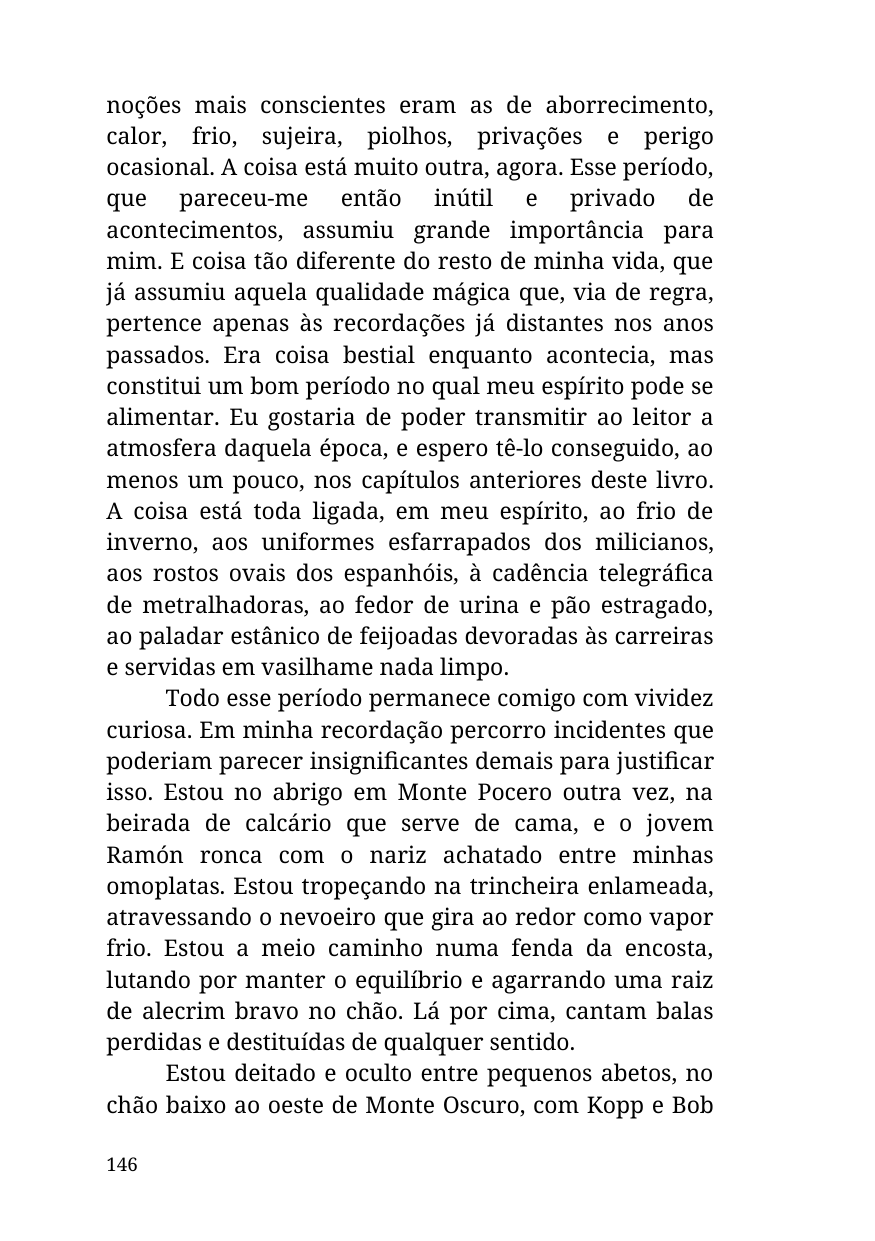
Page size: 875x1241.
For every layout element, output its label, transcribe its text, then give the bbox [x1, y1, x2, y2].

text Estou deitado e oculto entre pequenos abetos, no chão baixo ao oeste de Monte Oscuro, com Kopp e Bob [106, 1057, 714, 1120]
text noções mais conscientes eram as de aborrecimento, calor, frio, sujeira, piolhos, privações e perigo ocasional. A coisa está muito outra, agora. Esse período, que pareceu-me então inútil e privado de acontecimentos, assumiu grande importância para mim. E coisa tão diferente do resto de minha vida, que já assumiu aquela qualidade mágica que, via de regra, pertence apenas às recordações já distantes nos anos passados. Era coisa bestial enquanto acontecia, mas constitui um bom período no qual meu espírito pode se alimentar. Eu gostaria de poder transmitir ao leitor a atmosfera daquela época, e espero tê-lo conseguido, ao menos um pouco, nos capítulos anteriores deste livro. A coisa está toda ligada, em meu espírito, ao frio de inverno, aos uniformes esfarrapados dos milicianos, aos rostos ovais dos espanhóis, à cadência telegráfica de metralhadoras, ao fedor de urina e pão estragado, ao paladar estânico de feijoadas devoradas às carreiras e servidas em vasilhame nada limpo. [106, 88, 714, 682]
text Todo esse período permanece comigo com vividez curiosa. Em minha recordação percorro incidentes que poderiam parecer insignificantes demais para justificar isso. Estou no abrigo em Monte Pocero outra vez, na beirada de calcário que serve de cama, e o jovem Ramón ronca com o nariz achatado entre minhas omoplatas. Estou tropeçando na trincheira enlameada, atravessando o nevoeiro que gira ao redor como vapor frio. Estou a meio caminho numa fenda da encosta, lutando por manter o equilíbrio e agarrando uma raiz de alecrim bravo no chão. Lá por cima, cantam balas perdidas e destituídas de qualquer sentido. [106, 682, 714, 1057]
